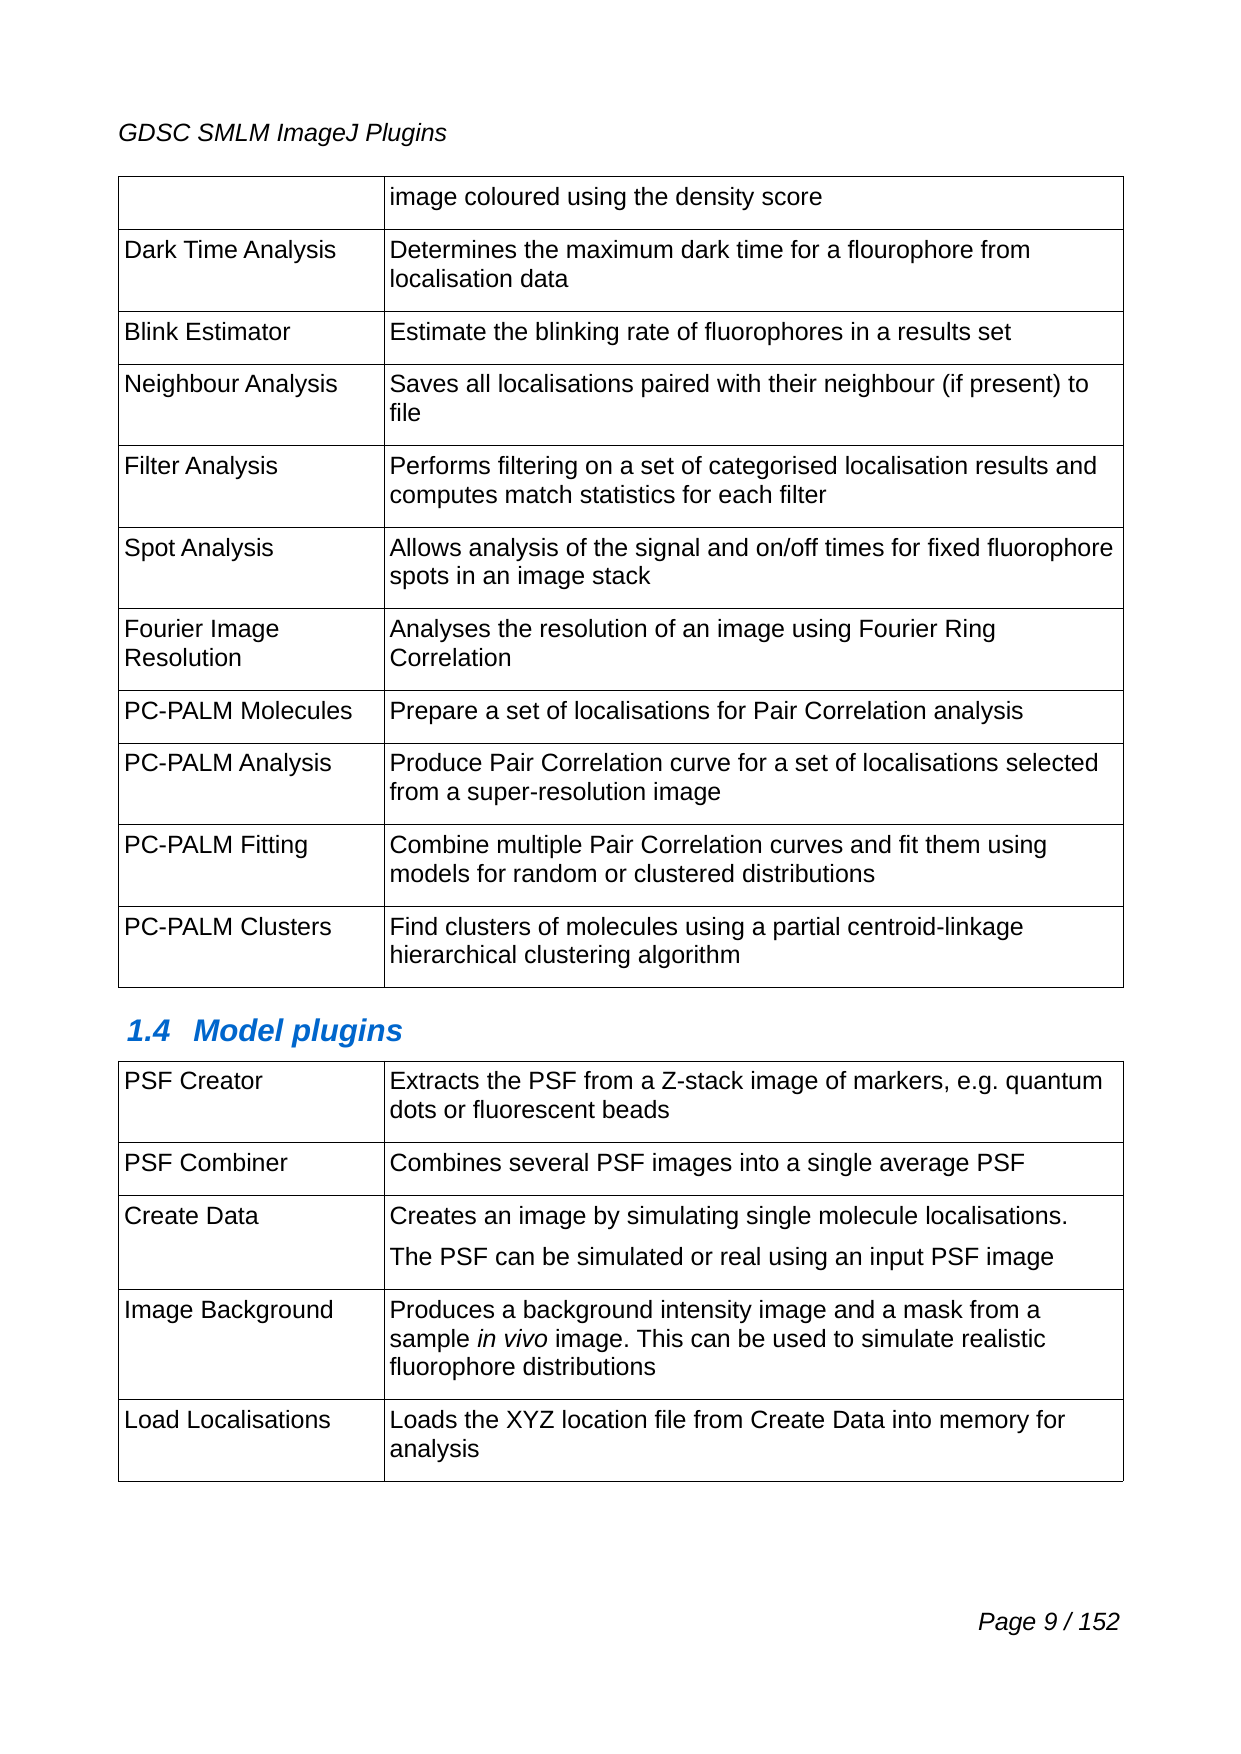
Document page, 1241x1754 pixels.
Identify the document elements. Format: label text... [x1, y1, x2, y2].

table_cell Produce Pair Correlation curve for a set of localisations selected from a super-resolution image [385, 744, 1123, 824]
table_cell Loads the XYZ location file from Create Data into memory for analysis [385, 1400, 1123, 1481]
table_cell Saves all localisations paired with their neighbour (if present) to file [385, 365, 1123, 445]
table_cell Blink Estimator [119, 312, 384, 363]
table_cell Produces a background intensity image and a mask from a sample in vivo image. This can be used to simulate realistic fluorophore distributions [385, 1290, 1123, 1399]
table_cell Combines several PSF images into a single average PSF [385, 1143, 1123, 1195]
table_cell Image Background [119, 1290, 384, 1399]
table_cell Create Data [119, 1196, 384, 1289]
table_header PSF Creator [119, 1062, 384, 1142]
table_cell Fourier Image Resolution [119, 609, 384, 690]
table_cell Allows analysis of the signal and on/off times for fixed fluorophore spots in an image stack [385, 528, 1123, 608]
table_cell Performs filtering on a set of categorised localisation results and computes match statistics for each filter [385, 446, 1123, 527]
table_cell Prepare a set of localisations for Pair Correlation analysis [385, 691, 1123, 743]
table_cell Spot Analysis [119, 528, 384, 608]
table_cell Analyses the resolution of an image using Fourier Ring Correlation [385, 609, 1123, 690]
table_cell PC-PALM Clusters [119, 907, 384, 987]
table_cell PSF Combiner [119, 1143, 384, 1195]
table_cell PC-PALM Analysis [119, 744, 384, 824]
table_cell Find clusters of molecules using a partial centroid-linkage hierarchical clustering algorithm [385, 907, 1123, 987]
table_header Extracts the PSF from a Z-stack image of markers, e.g. quantum dots or fluorescent beads [385, 1062, 1123, 1142]
table_cell [119, 177, 384, 229]
table_cell Determines the maximum dark time for a flourophore from localisation data [385, 230, 1123, 311]
table_cell Load Localisations [119, 1400, 384, 1481]
table_cell Creates an image by simulating single molecule localisations. The PSF can be simulated or real using an input PSF image [385, 1196, 1123, 1289]
table_cell Estimate the blinking rate of fluorophores in a results set [385, 312, 1123, 363]
table_cell PC-PALM Molecules [119, 691, 384, 743]
table_cell Filter Analysis [119, 446, 384, 527]
subtitle Model plugins [118, 1012, 1122, 1048]
table_cell image coloured using the density score [385, 177, 1123, 229]
table_cell Dark Time Analysis [119, 230, 384, 311]
table_cell Combine multiple Pair Correlation curves and fit them using models for random or clustered distributions [385, 825, 1123, 906]
table_cell Neighbour Analysis [119, 365, 384, 445]
table_cell PC-PALM Fitting [119, 825, 384, 906]
